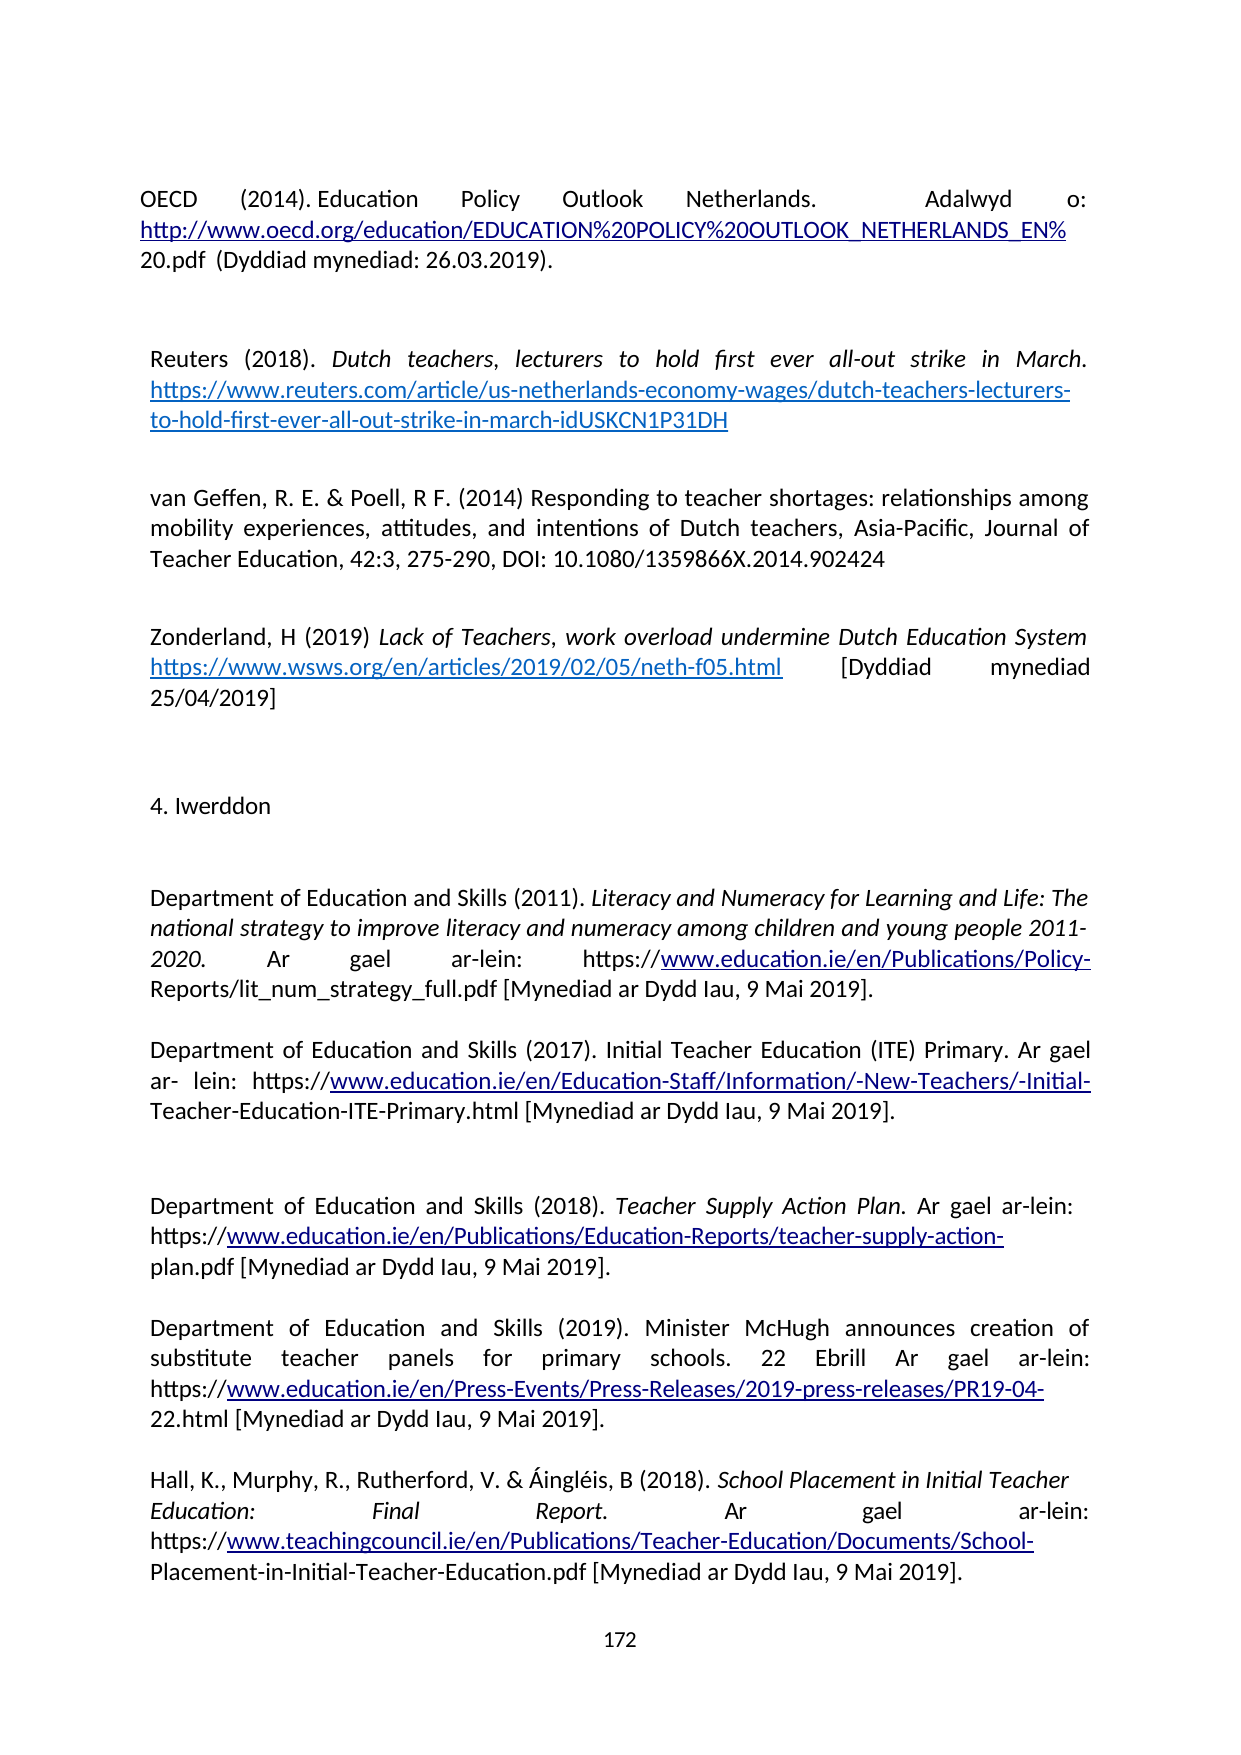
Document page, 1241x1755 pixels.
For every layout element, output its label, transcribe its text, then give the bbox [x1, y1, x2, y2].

text Department of Education and Skills (2018). Teacher Supply Action Plan. Ar gael ar-lein: https://www.education.ie/en/Publications/Education-Reports/teacher-supply-action- plan.pdf [Mynediad ar Dydd Iau, 9 Mai 2019]. [150, 1190, 1091, 1281]
list Iwerddon [150, 790, 1103, 821]
text Department of Education and Skills (2011). Literacy and Numeracy for Learning and Life: The national strategy to improve literacy and numeracy among children and young people 2011- 2020. Ar gael ar-lein: https://www.education.ie/en/Publications/Policy- Reports/lit_num_strategy_full.pdf [Mynediad ar Dydd Iau, 9 Mai 2019]. [150, 882, 1091, 1004]
text Department of Education and Skills (2019). Minister McHugh announces creation of substitute teacher panels for primary schools. 22 Ebrill Ar gael ar-lein: https://www.education.ie/en/Press-Events/Press-Releases/2019-press-releases/PR19-04- [150, 1312, 1091, 1403]
text OECD (2014). Education Policy Outlook Netherlands. Adalwyd o: http://www.oecd.org/education/EDUCATION%20POLICY%20OUTLOOK_NETHERLANDS_EN% 20.pdf (Dyddiad mynediad: 26.03.2019). [140, 183, 1086, 275]
text Reuters (2018). Dutch teachers, lecturers to hold first ever all-out strike in March. https://www.reuters.com/article/us-netherlands-economy-wages/dutch-teachers-lecturers- to-hold-first-ever-all-out-strike-in-march-idUSKCN1P31DH [150, 343, 1091, 435]
text van Geffen, R. E. & Poell, R F. (2014) Responding to teacher shortages: relationships among mobility experiences, attitudes, and intentions of Dutch teachers, Asia-Pacific, Journal of Teacher Education, 42:3, 275-290, DOI: 10.1080/1359866X.2014.902424 [150, 482, 1091, 574]
text Department of Education and Skills (2017). Initial Teacher Education (ITE) Primary. Ar gael ar- lein: https://www.education.ie/en/Education-Staff/Information/-New-Teachers/-Initial- Teacher-Education-ITE-Primary.html [Mynediad ar Dydd Iau, 9 Mai 2019]. [150, 1034, 1091, 1126]
text 22.html [Mynediad ar Dydd Iau, 9 Mai 2019]. [150, 1403, 1103, 1434]
text Hall, K., Murphy, R., Rutherford, V. & Áingléis, B (2018). School Placement in Initial Teacher Education: Final Report. Ar gael ar-lein: https://www.teachingcouncil.ie/en/Publications/Teacher-Education/Documents/School- Placement-in-Initial-Teacher-Education.pdf [Mynediad ar Dydd Iau, 9 Mai 2019]. [150, 1464, 1091, 1587]
text Zonderland, H (2019) Lack of Teachers, work overload undermine Dutch Education System https://www.wsws.org/en/articles/2019/02/05/neth-f05.html [Dyddiad mynediad 25/04/2019] [150, 621, 1091, 712]
